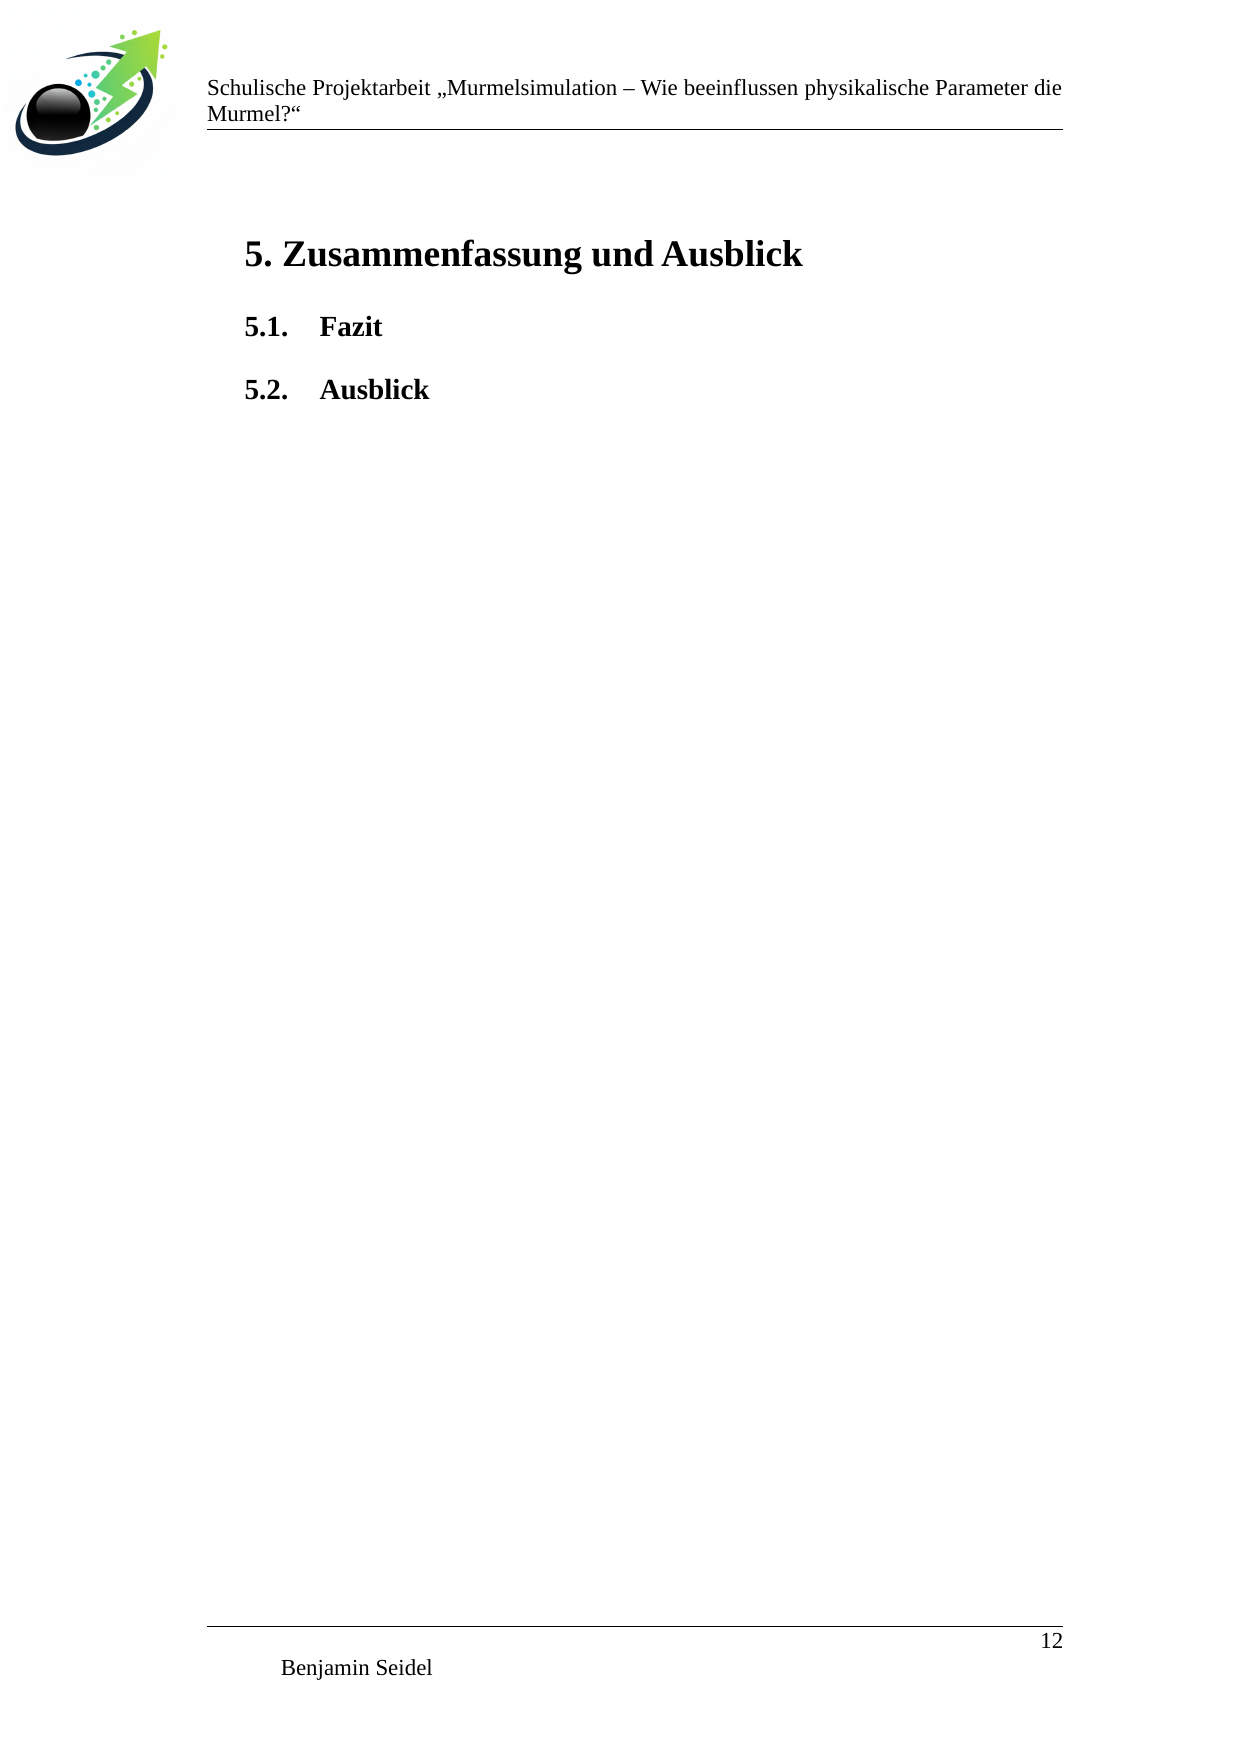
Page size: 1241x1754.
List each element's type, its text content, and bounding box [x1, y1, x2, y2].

subtitle Ausblick [244, 372, 1063, 405]
picture [1, 5, 178, 182]
subtitle Fazit [244, 309, 1063, 342]
subtitle Zusammenfassung und Ausblick [244, 232, 1063, 275]
